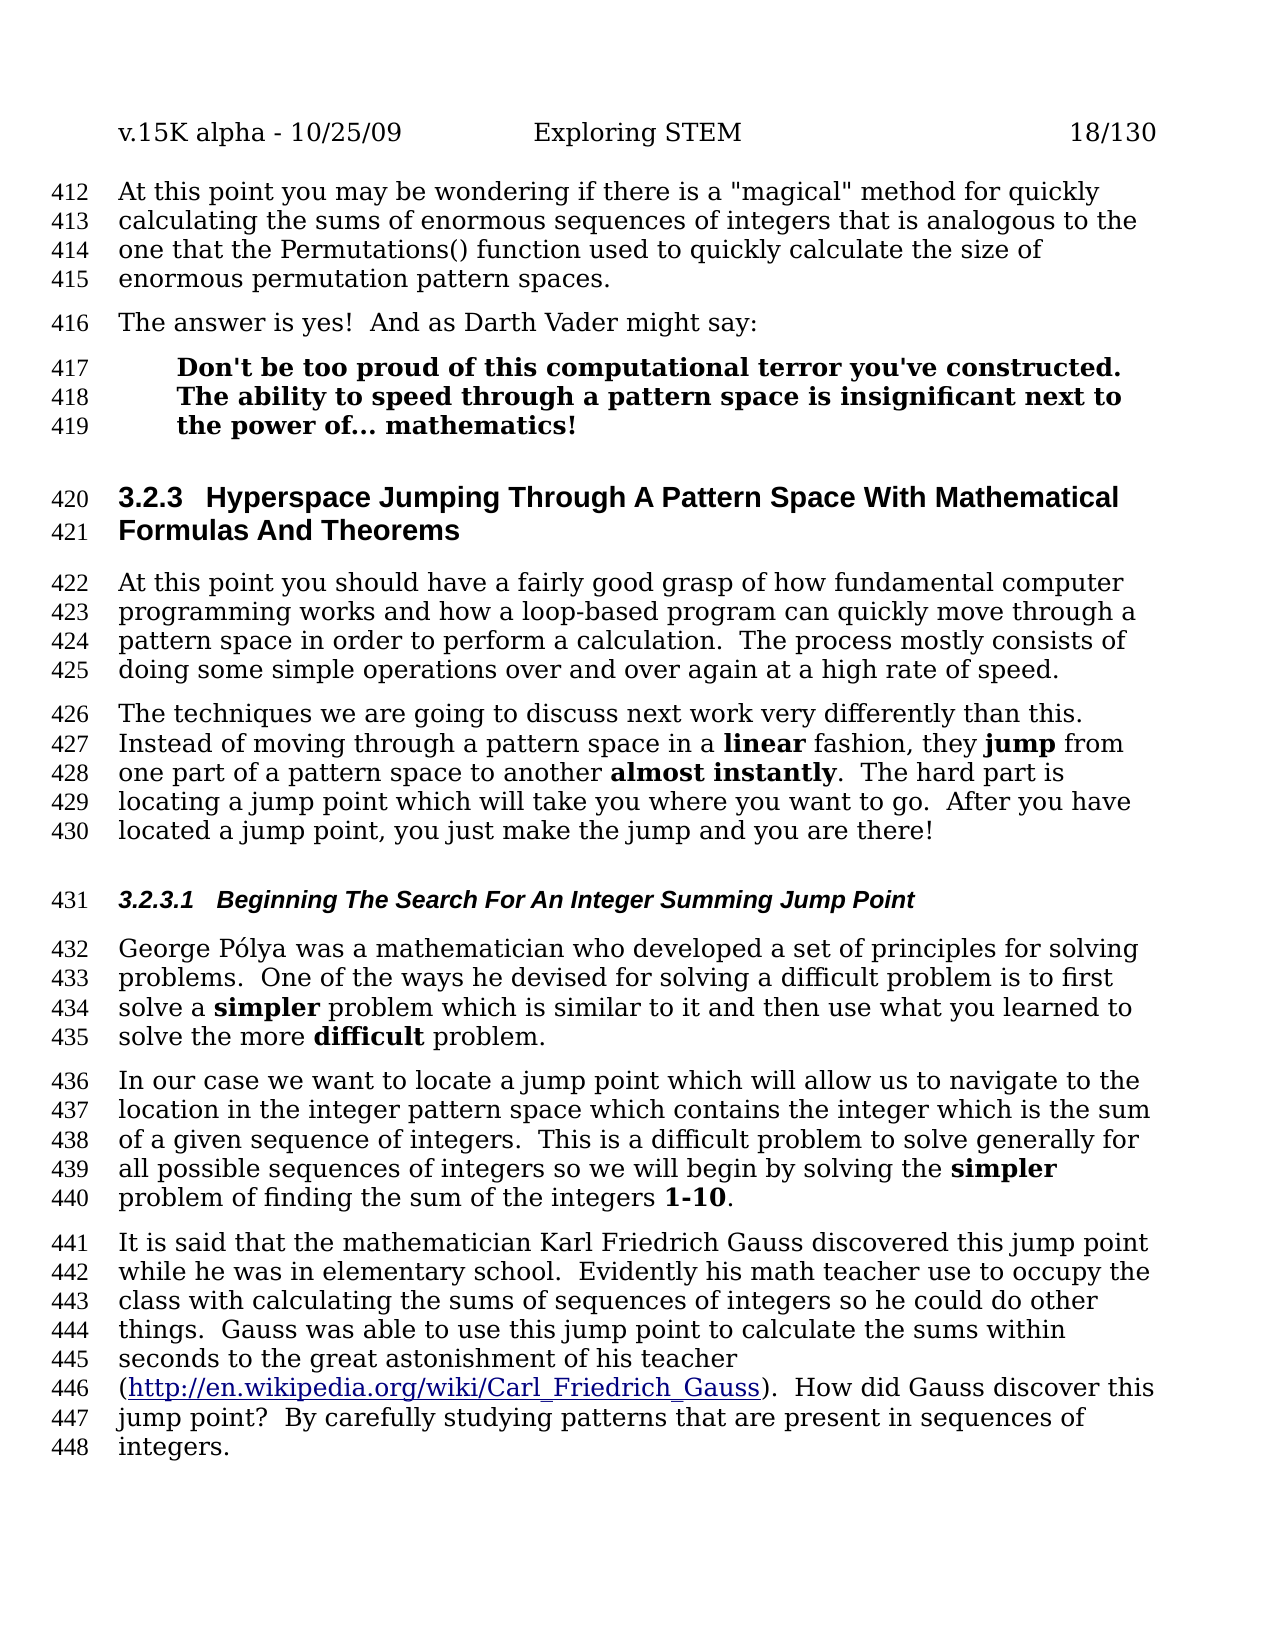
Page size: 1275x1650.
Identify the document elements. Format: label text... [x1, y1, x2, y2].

text The techniques we are going to discuss next work very differently than this. Instead of moving through a pattern space in a linear fashion, they jump from one part of a pattern space to another almost instantly. The hard part is locating a jump point which will take you where you want to go. After you have located a jump point, you just make the jump and you are there! [118, 699, 1157, 846]
text Don't be too proud of this computational terror you've constructed. The ability to speed through a pattern space is insignificant next to the power of... mathematics! [176, 353, 1157, 441]
text George Pólya was a mathematician who developed a set of principles for solving problems. One of the ways he devised for solving a difficult problem is to first solve a simpler problem which is similar to it and then use what you learned to solve the more difficult problem. [118, 934, 1157, 1052]
text It is said that the mathematician Karl Friedrich Gauss discovered this jump point while he was in elementary school. Evidently his math teacher use to occupy the class with calculating the sums of sequences of integers so he could do other things. Gauss was able to use this jump point to calculate the sums within seconds to the great astonishment of his teacher (http://en.wikipedia.org/wiki/Carl_Friedrich_Gauss). How did Gauss discover this jump point? By carefully studying patterns that are present in sequences of integers. [118, 1228, 1157, 1461]
text At this point you should have a fairly good grasp of how fundamental computer programming works and how a loop-based program can quickly move through a pattern space in order to perform a calculation. The process mostly consists of doing some simple operations over and over again at a high rate of speed. [118, 568, 1157, 684]
subtitle Beginning The Search For An Integer Summing Jump Point [118, 885, 1157, 913]
text In our case we want to locate a jump point which will allow us to navigate to the location in the integer pattern space which contains the integer which is the sum of a given sequence of integers. This is a difficult problem to solve generally for all possible sequences of integers so we will begin by solving the simpler problem of finding the sum of the integers 1-10. [118, 1067, 1157, 1213]
text The answer is yes! And as Darth Vader might say: [118, 308, 1157, 338]
text At this point you may be wondering if there is a "magical" method for quickly calculating the sums of enormous sequences of integers that is analogous to the one that the Permutations() function used to quickly calculate the size of enormous permutation pattern spaces. [118, 177, 1157, 293]
subtitle Hyperspace Jumping Through A Pattern Space With Mathematical Formulas And Theorems [118, 480, 1157, 547]
